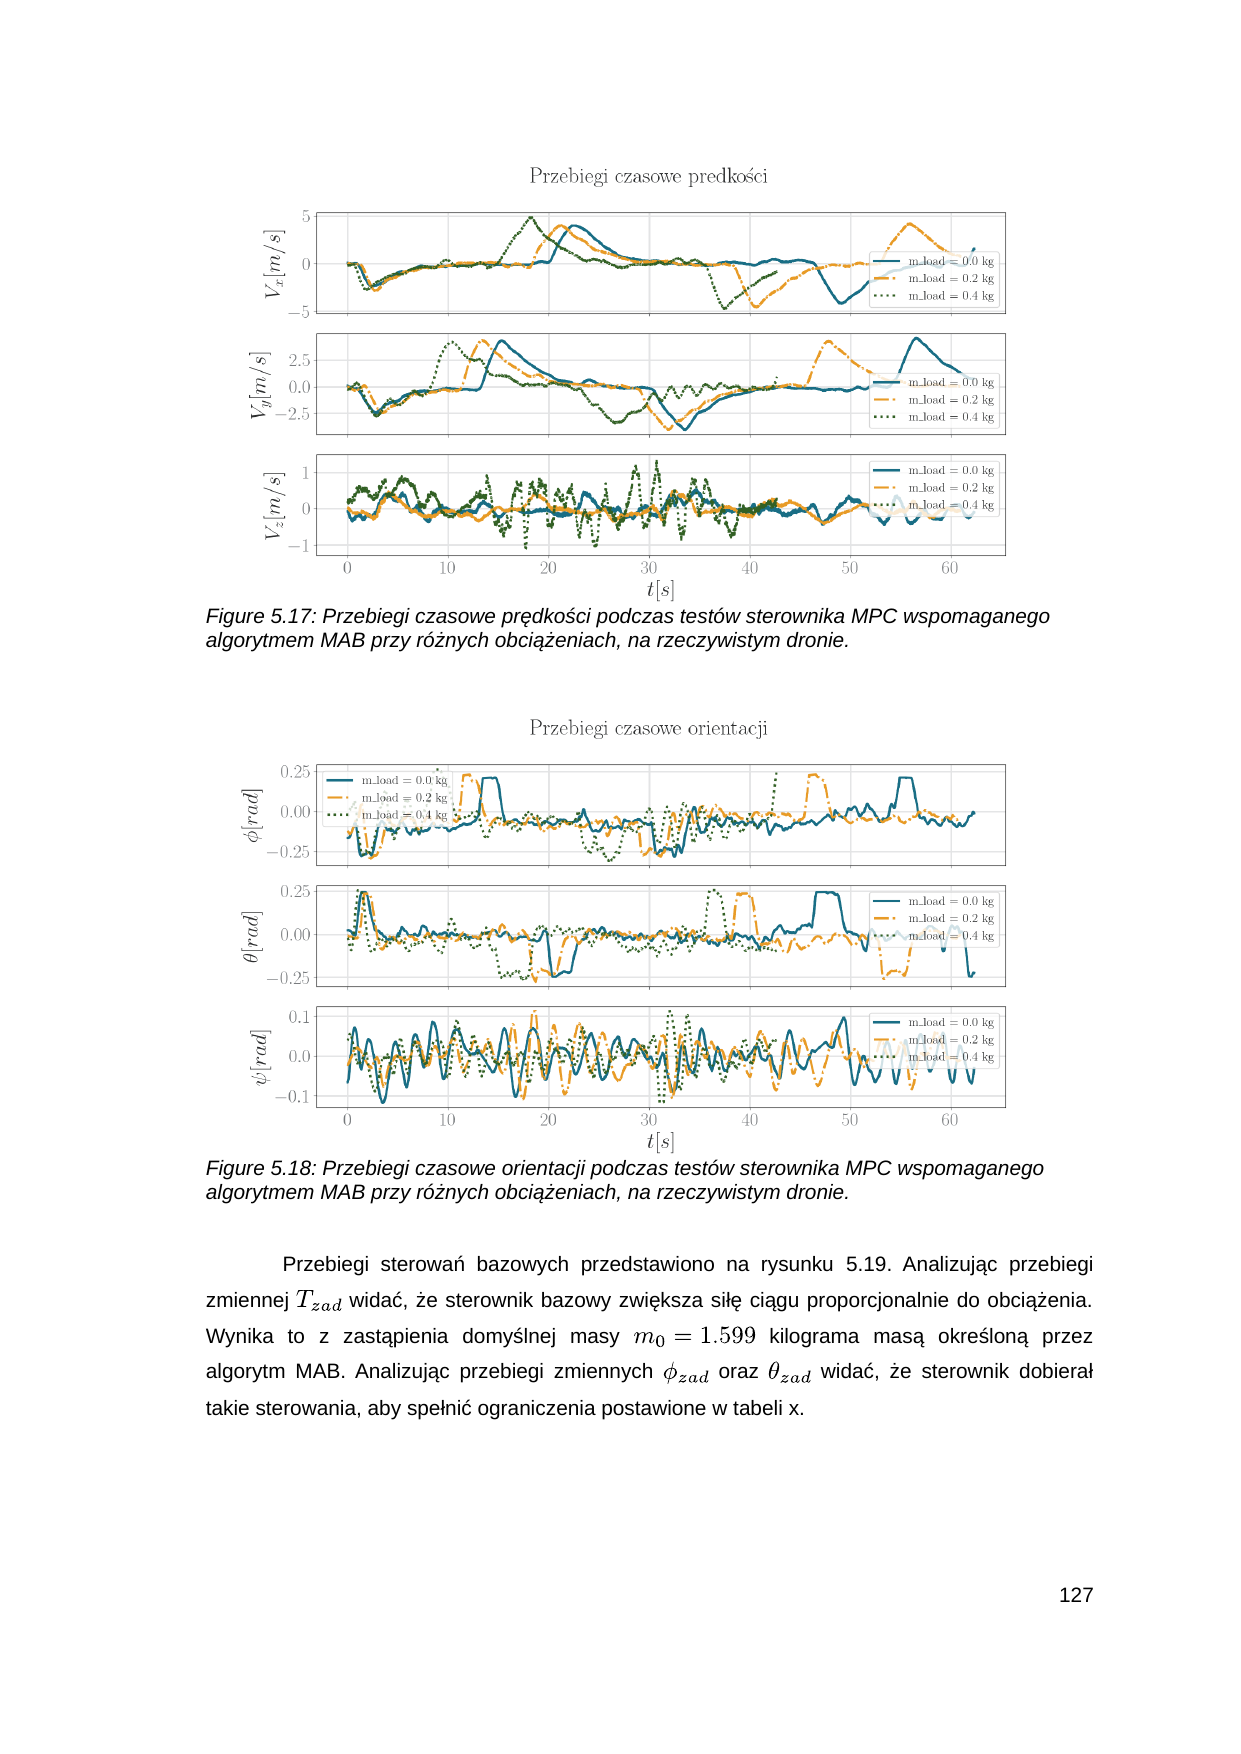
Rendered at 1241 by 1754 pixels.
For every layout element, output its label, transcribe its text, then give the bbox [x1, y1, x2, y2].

text Przebiegi sterowań bazowych przedstawiono na rysunku 5.19. Analizując przebiegi zmiennej widać, że sterownik bazowy zwiększa siłę ciągu proporcjonalnie do obciążenia. Wynika to z zastąpienia domyślnej masy kilograma masą określoną przez algorytm MAB. Analizując przebiegi zmiennych oraz widać, że sterownik dobierał takie sterowania, aby spełnić ograniczenia postawione w tabeli x. [206, 1252, 1093, 1420]
text Figure 5.18: Przebiegi czasowe orientacji podczas testów sterownika MPC wspomaganego algorytmem MAB przy różnych obciążeniach, na rzeczywistym dronie. [206, 1156, 1093, 1204]
text Figure 5.17: Przebiegi czasowe prędkości podczas testów sterownika MPC wspomaganego algorytmem MAB przy różnych obciążeniach, na rzeczywistym dronie. [206, 604, 1093, 651]
picture [205, 159, 1094, 604]
picture [205, 711, 1094, 1156]
